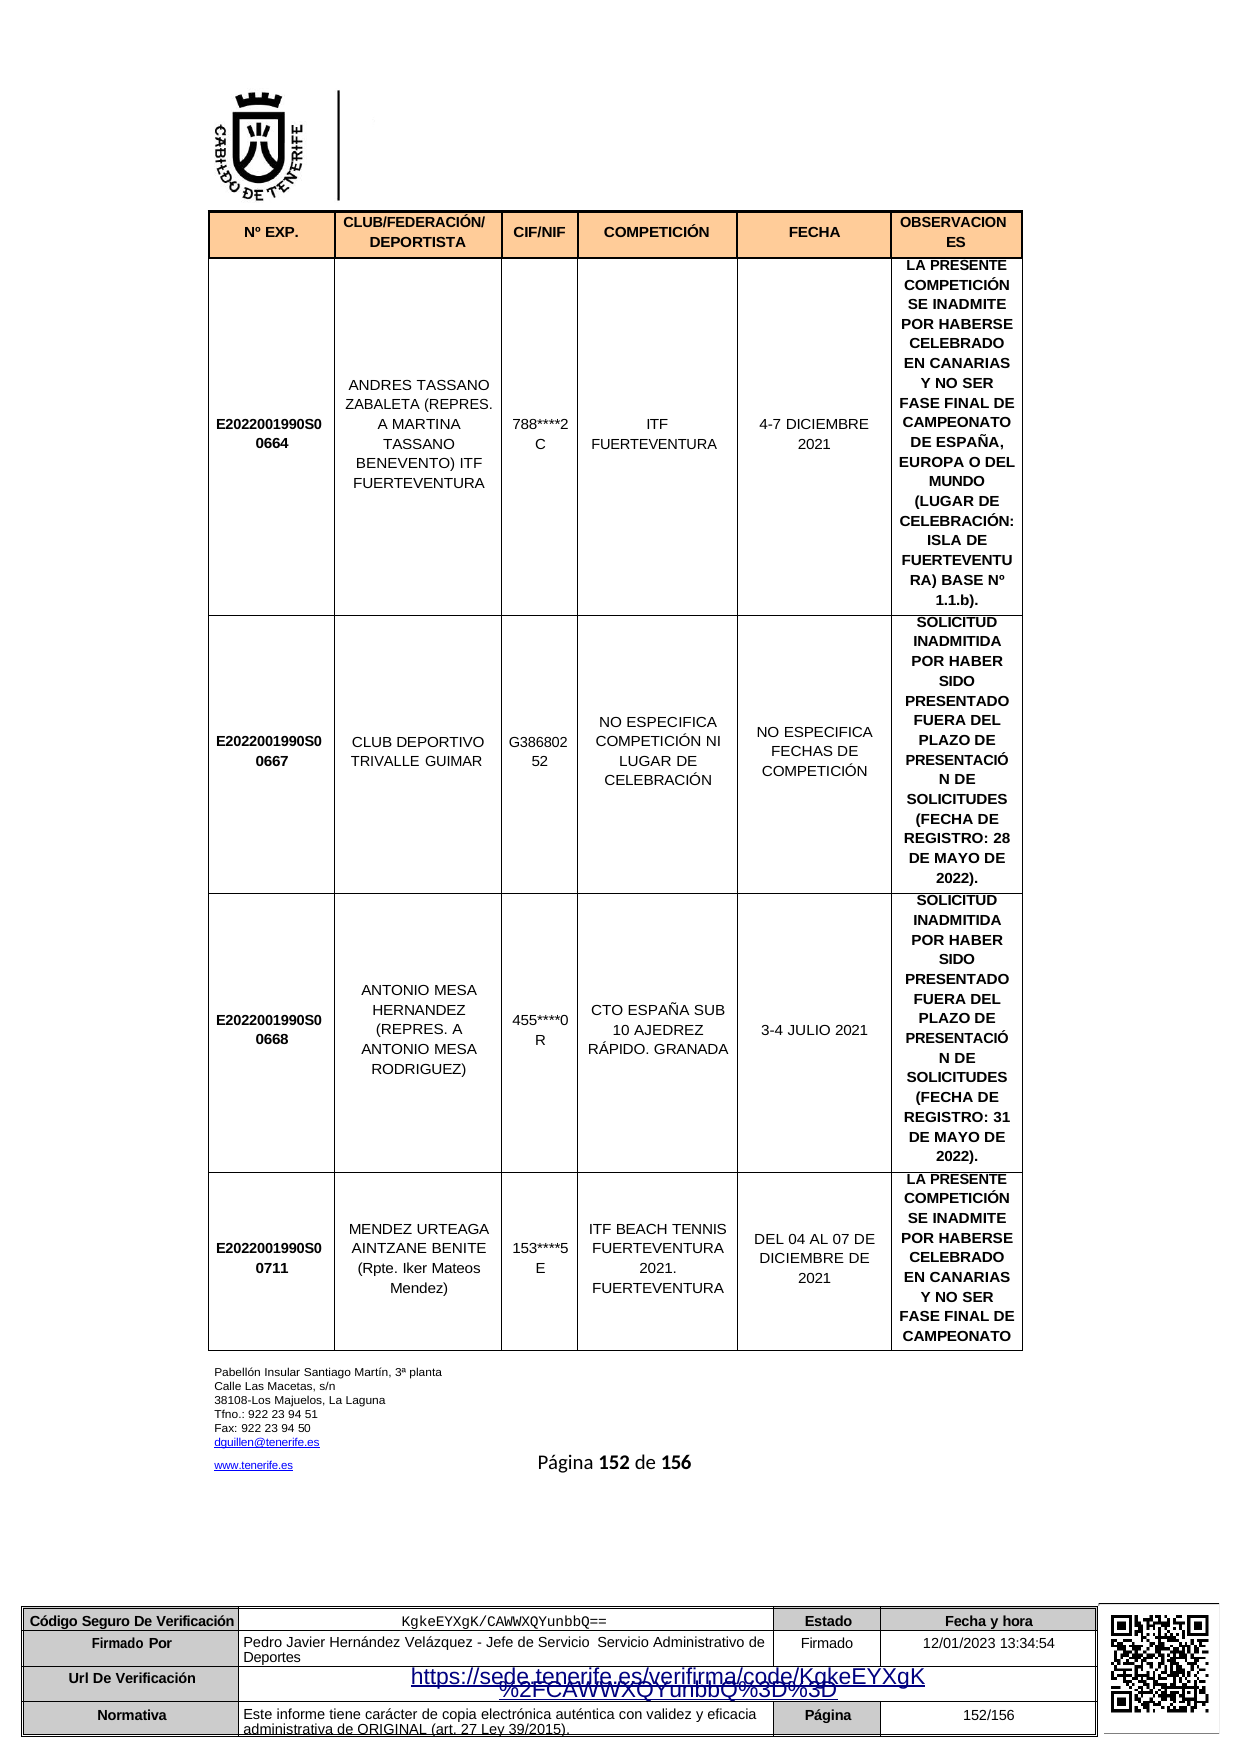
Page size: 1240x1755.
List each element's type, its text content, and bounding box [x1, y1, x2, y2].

text Pabellón Insular Santiago Martín, 3ª planta Calle Las Macetas, s/n [214, 1366, 467, 1393]
table_cell MENDEZ URTEAGA AINTZANE BENITE (Rpte. Iker Mateos Mendez) [335, 1173, 501, 1350]
table_cell 3-4 JULIO 2021 [738, 894, 891, 1172]
table_cell ITF BEACH TENNIS FUERTEVENTURA 2021. FUERTEVENTURA [578, 1173, 737, 1350]
table_cell ITF FUERTEVENTURA [578, 259, 737, 615]
text Fax: 922 23 94 50 [214, 1422, 1110, 1435]
table_header OBSERVACION ES [892, 213, 1021, 257]
table_cell CTO ESPAÑA SUB 10 AJEDREZ RÁPIDO. GRANADA [578, 894, 737, 1172]
table_cell CLUB DEPORTIVO TRIVALLE GUIMAR [335, 616, 501, 893]
table_cell NO ESPECIFICA COMPETICIÓN NI LUGAR DE CELEBRACIÓN [578, 616, 737, 893]
table_cell 4-7 DICIEMBRE 2021 [738, 259, 891, 615]
table_cell DEL 04 AL 07 DE DICIEMBRE DE 2021 [738, 1173, 891, 1350]
text dguillen@tenerife.es [214, 1436, 1110, 1449]
table_cell E2022001990S0 0664 [209, 259, 334, 615]
table_cell ANDRES TASSANO ZABALETA (REPRES. A MARTINA TASSANO BENEVENTO) ITF FUERTEVENTURA [335, 259, 501, 615]
table_cell SOLICITUD INADMITIDA POR HABER SIDO PRESENTADO FUERA DEL PLAZO DE PRESENTACIÓ N DE SOLICITUDES (FECHA DE REGISTRO: 31 DE MAYO DE 2022). [892, 894, 1022, 1172]
table_cell LA PRESENTE COMPETICIÓN SE INADMITE POR HABERSE CELEBRADO EN CANARIAS Y NO SER FASE FINAL DE CAMPEONATO [892, 1173, 1022, 1350]
table_cell E2022001990S0 0668 [209, 894, 334, 1172]
table_header CLUB/FEDERACIÓN/ DEPORTISTA [336, 213, 501, 257]
table_cell SOLICITUD INADMITIDA POR HABER SIDO PRESENTADO FUERA DEL PLAZO DE PRESENTACIÓ N DE SOLICITUDES (FECHA DE REGISTRO: 28 DE MAYO DE 2022). [892, 616, 1022, 893]
table_cell ANTONIO MESA HERNANDEZ (REPRES. A ANTONIO MESA RODRIGUEZ) [335, 894, 501, 1172]
table_header CIF/NIF [503, 213, 577, 257]
table_header COMPETICIÓN [579, 213, 736, 257]
table_header FECHA [738, 213, 890, 257]
table_cell 788****2 C [502, 259, 577, 615]
table_cell 455****0 R [502, 894, 577, 1172]
text 38108-Los Majuelos, La Laguna Tfno.: 922 23 94 51 [214, 1394, 413, 1421]
table_header Nº EXP. [210, 213, 334, 257]
table_cell E2022001990S0 0667 [209, 616, 334, 893]
table_cell LA PRESENTE COMPETICIÓN SE INADMITE POR HABERSE CELEBRADO EN CANARIAS Y NO SER FASE FINAL DE CAMPEONATO DE ESPAÑA, EUROPA O DEL MUNDO (LUGAR DE CELEBRACIÓN: ISLA DE FUERTEVENTU RA) BASE Nº 1.1.b). [892, 259, 1022, 615]
table_cell G386802 52 [502, 616, 577, 893]
table_cell E2022001990S0 0711 [209, 1173, 334, 1350]
table_cell NO ESPECIFICA FECHAS DE COMPETICIÓN [738, 616, 891, 893]
table_cell 153****5 E [502, 1173, 577, 1350]
text www.tenerife.es Página 152 de 156 [214, 1449, 1110, 1474]
